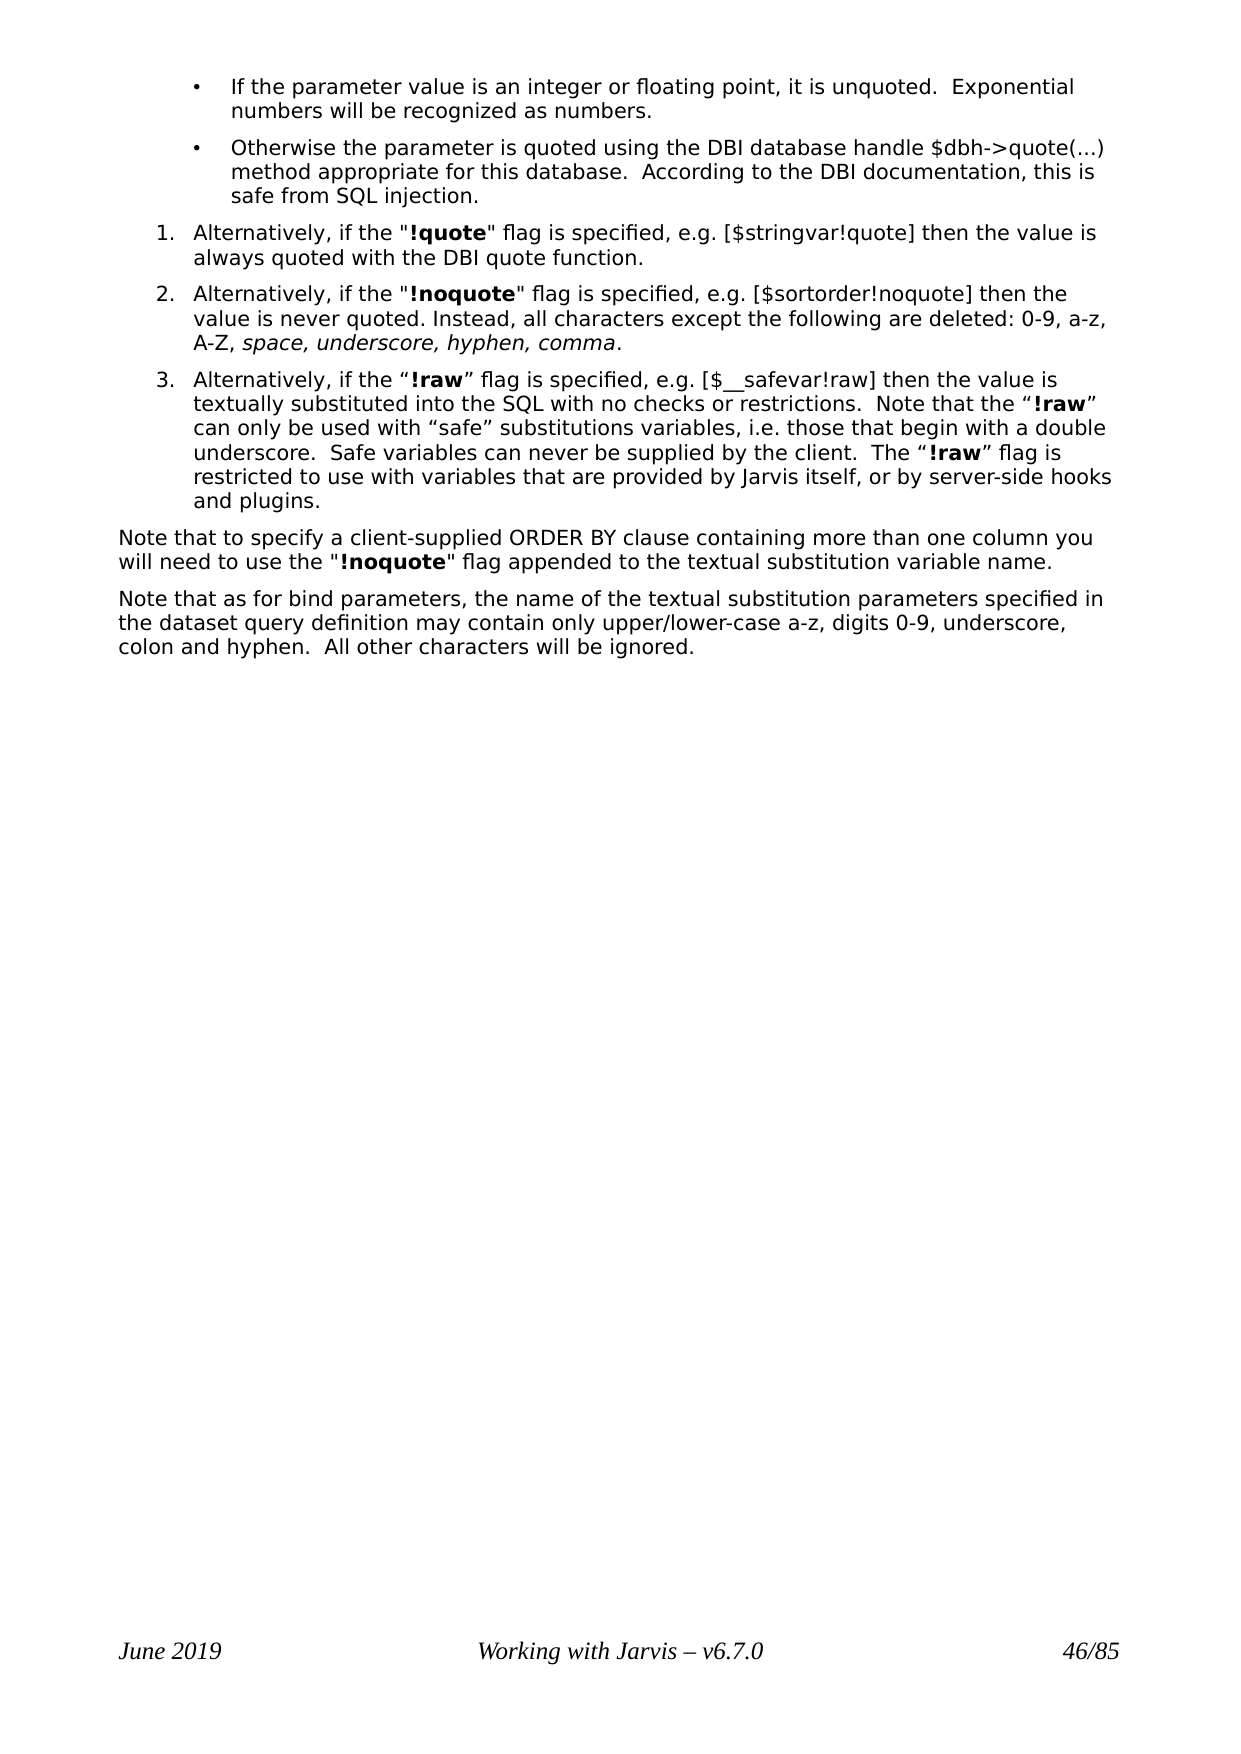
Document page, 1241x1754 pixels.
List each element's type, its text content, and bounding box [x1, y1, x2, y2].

list Alternatively, if the "!noquote" flag is specified, e.g. [$sortorder!noquote] then the value is never quoted. Instead, all characters except the following are deleted: 0-9, a-z, A-Z, space, underscore, hyphen, comma. [156, 282, 1122, 355]
list Otherwise the parameter is quoted using the DBI database handle $dbh->quote(...) method appropriate for this database. According to the DBI documentation, this is safe from SQL injection. [193, 136, 1122, 209]
text Note that to specify a client-supplied ORDER BY clause containing more than one column you will need to use the "!noquote" flag appended to the textual substitution variable name. [118, 526, 1122, 574]
list Alternatively, if the “!raw” flag is specified, e.g. [$__safevar!raw] then the value is textually substituted into the SQL with no checks or restrictions. Note that the “!raw” can only be used with “safe” substitutions variables, i.e. those that begin with a double underscore. Safe variables can never be supplied by the client. The “!raw” flag is restricted to use with variables that are provided by Jarvis itself, or by server-side hooks and plugins. [156, 368, 1122, 513]
list If the parameter value is an integer or floating point, it is unquoted. Exponential numbers will be recognized as numbers. [193, 75, 1122, 123]
list Alternatively, if the "!quote" flag is specified, e.g. [$stringvar!quote] then the value is always quoted with the DBI quote function. [156, 221, 1122, 270]
text Note that as for bind parameters, the name of the textual substitution parameters specified in the dataset query definition may contain only upper/lower-case a-z, digits 0-9, underscore, colon and hyphen. All other characters will be ignored. [118, 587, 1122, 660]
